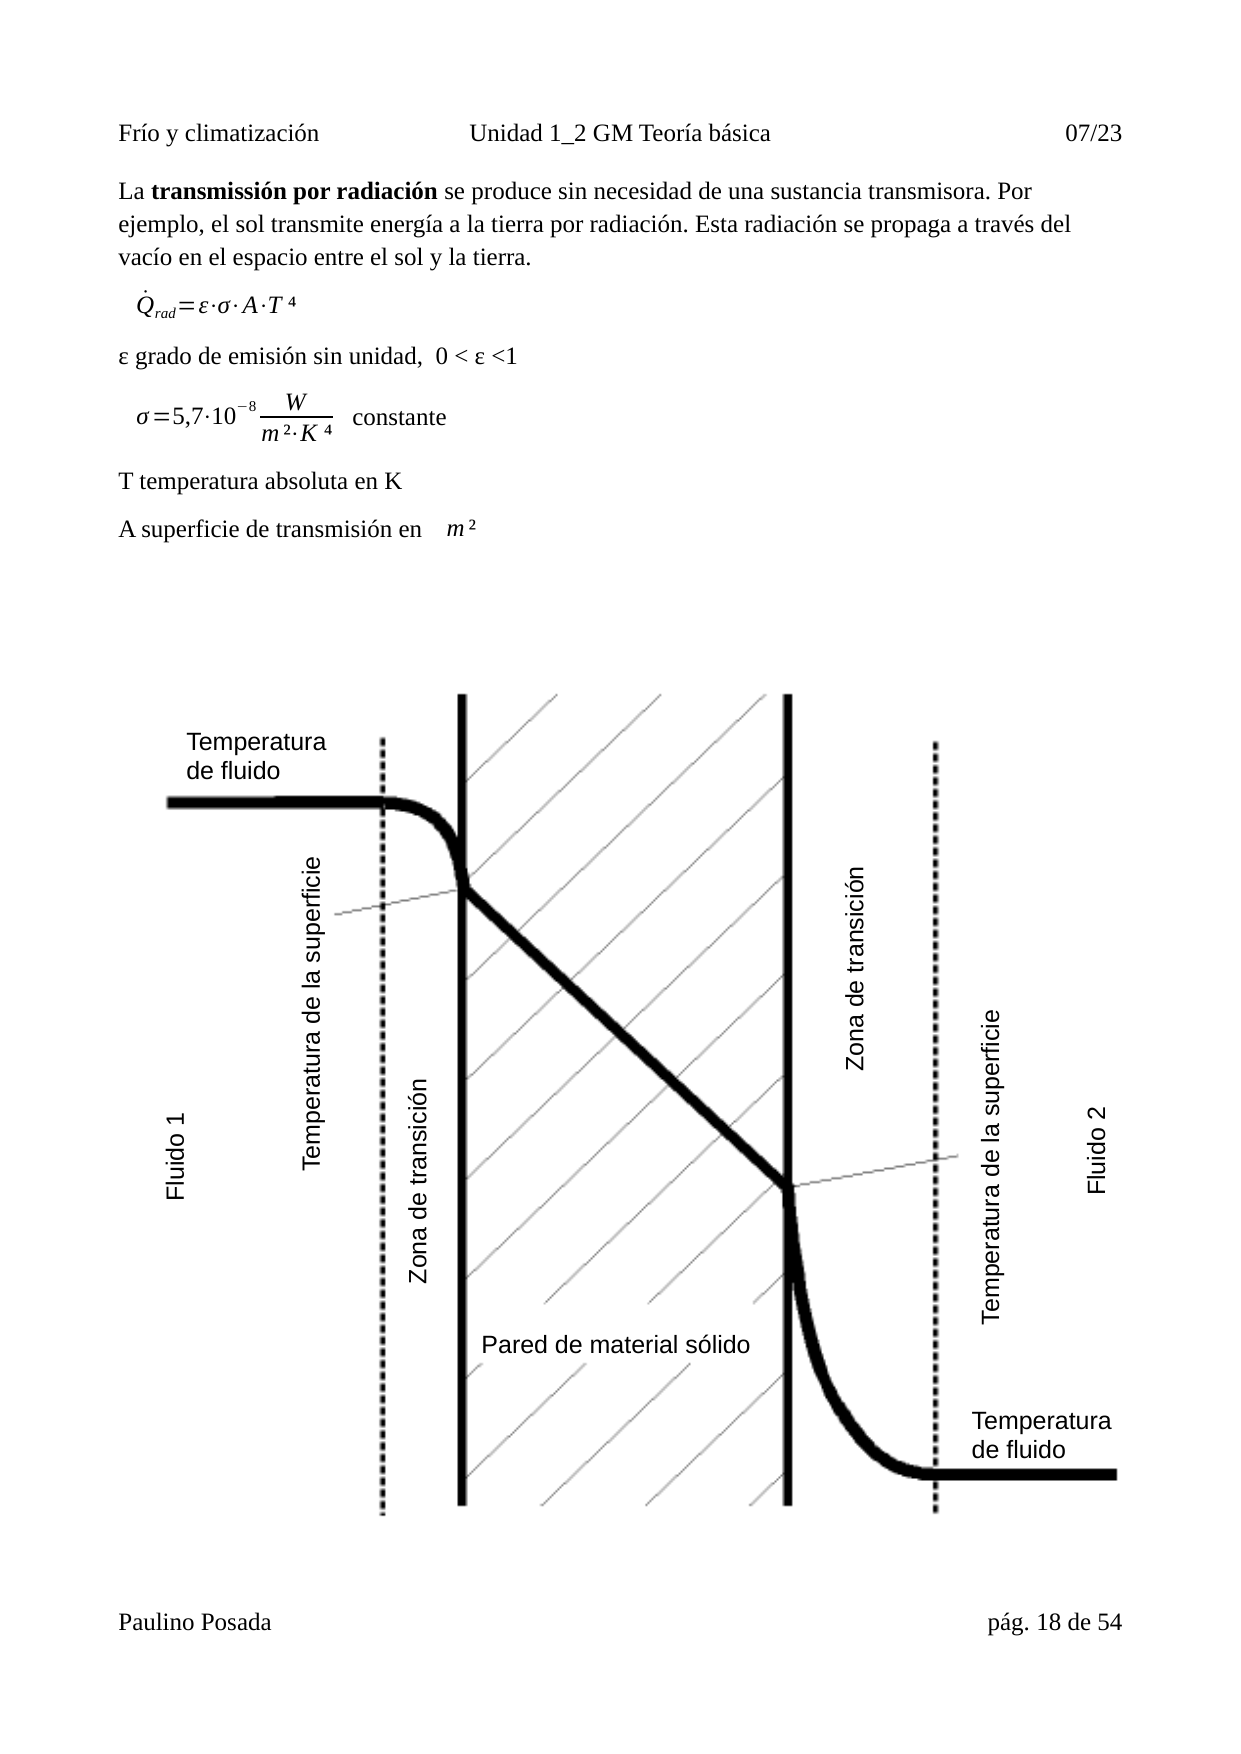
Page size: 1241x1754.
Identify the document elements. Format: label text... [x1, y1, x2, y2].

picture [59, 677, 1182, 1524]
text A superficie de transmisión en [118, 514, 1122, 542]
text constante [118, 388, 1122, 447]
text ε grado de emisión sin unidad, 0 < ε <1 [118, 341, 1122, 369]
text T temperatura absoluta en K [118, 466, 1122, 495]
text La transmissión por radiación se produce sin necesidad de una sustancia transmisora. Por ejemplo, el sol transmite energía a la tierra por radiación. Esta radiación se propaga a través del vacío en el espacio entre el sol y la tierra. [118, 176, 1122, 271]
